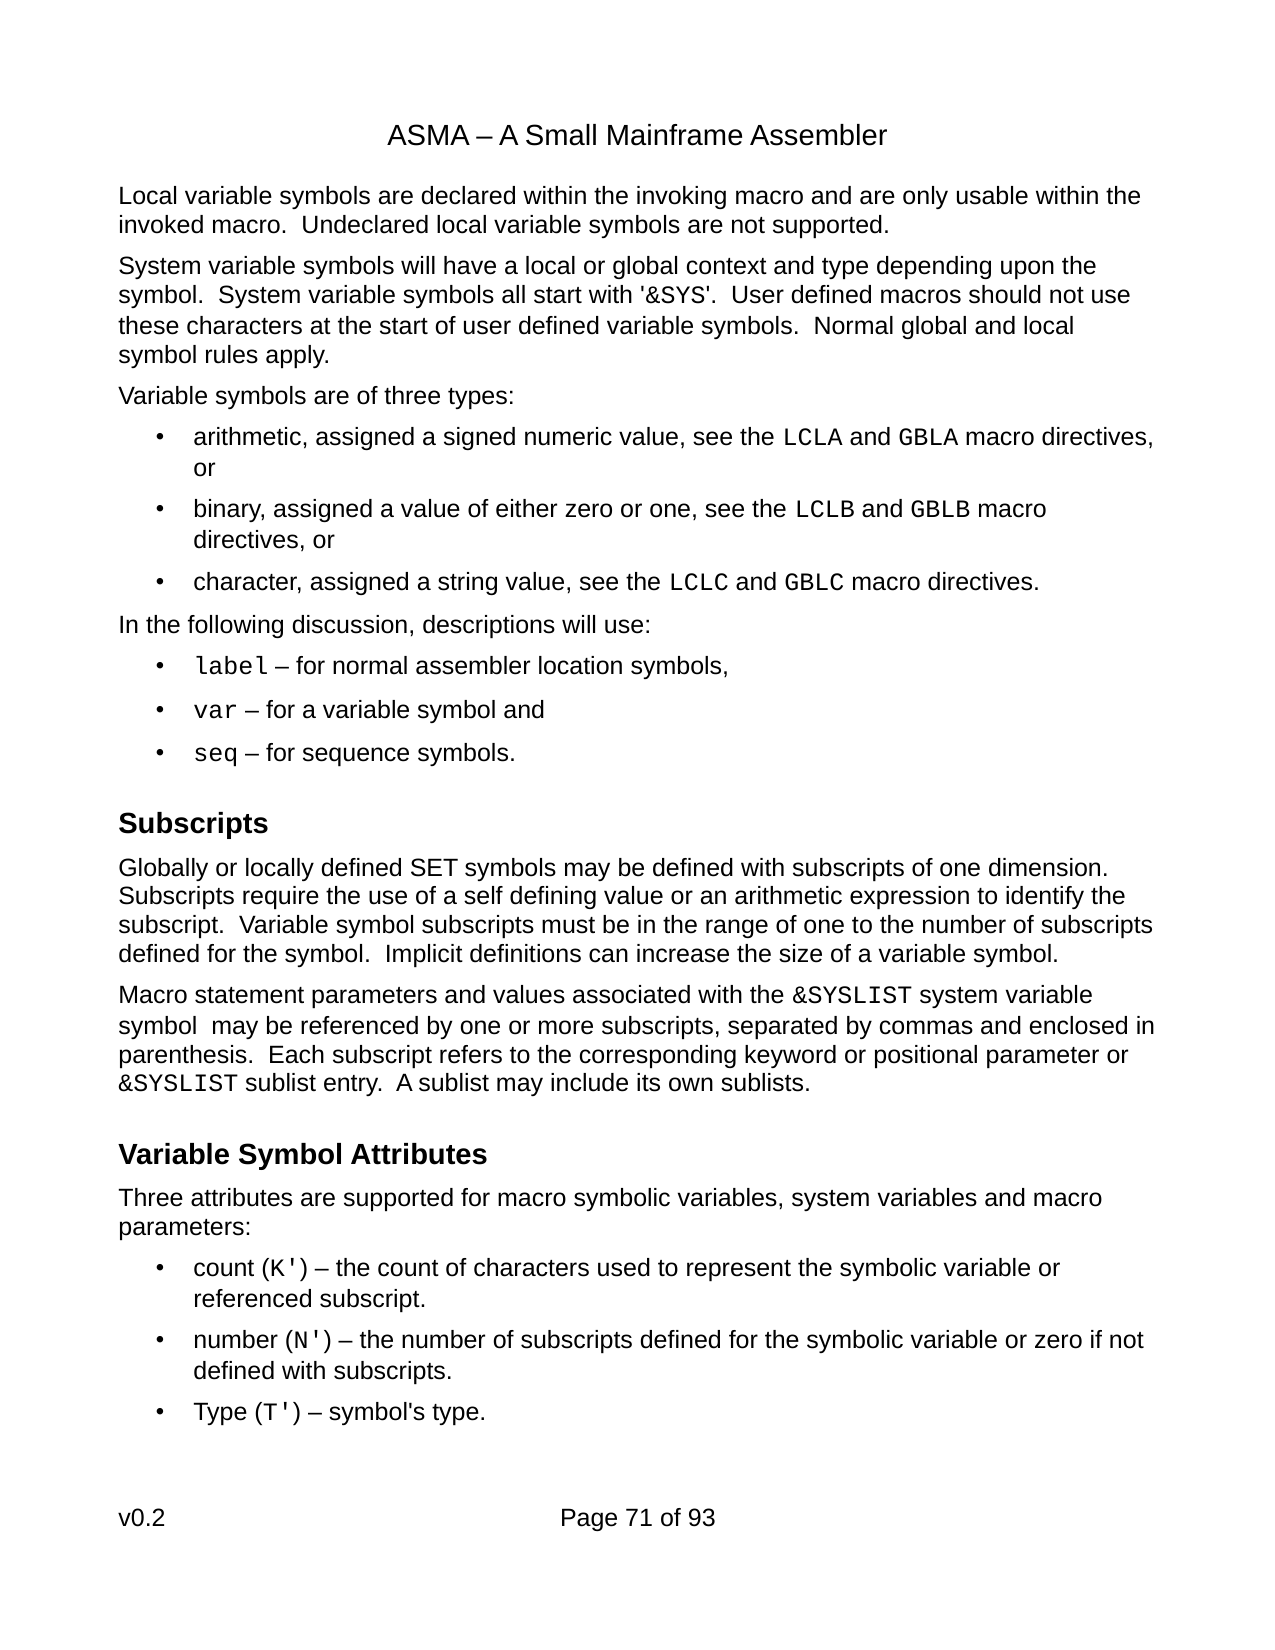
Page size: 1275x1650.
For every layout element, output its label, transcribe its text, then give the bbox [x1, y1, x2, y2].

subtitle Subscripts [118, 806, 1157, 840]
list binary, assigned a value of either zero or one, see the LCLB and GBLB macro directives, or [156, 494, 1157, 554]
text Variable symbols are of three types: [118, 381, 1157, 409]
text In the following discussion, descriptions will use: [118, 610, 1157, 639]
list var – for a variable symbol and [156, 694, 1157, 726]
list label – for normal assembler location symbols, [156, 651, 1157, 682]
subtitle Variable Symbol Attributes [118, 1137, 1157, 1170]
list number (N') – the number of subscripts defined for the symbolic variable or zero if not defined with subscripts. [156, 1325, 1157, 1385]
list seq – for sequence symbols. [156, 738, 1157, 769]
text Three attributes are supported for macro symbolic variables, system variables and macro parameters: [118, 1183, 1157, 1240]
list character, assigned a string value, see the LCLC and GBLC macro directives. [156, 566, 1157, 597]
text Local variable symbols are declared within the invoking macro and are only usable within the invoked macro. Undeclared local variable symbols are not supported. [118, 181, 1157, 239]
text Globally or locally defined SET symbols may be defined with subscripts of one dimension. Subscripts require the use of a self defining value or an arithmetic expression to identify the subscript. Variable symbol subscripts must be in the range of one to the number of subscripts defined for the symbol. Implicit definitions can increase the size of a variable symbol. [118, 852, 1157, 967]
list arithmetic, assigned a signed numeric value, see the LCLA and GBLA macro directives, or [156, 422, 1157, 482]
text System variable symbols will have a local or global context and type depending upon the symbol. System variable symbols all start with '&SYS'. User defined macros should not use these characters at the start of user defined variable symbols. Normal global and local symbol rules apply. [118, 251, 1157, 368]
list count (K') – the count of characters used to represent the symbolic variable or referenced subscript. [156, 1253, 1157, 1313]
text Macro statement parameters and values associated with the &SYSLIST system variable symbol may be referenced by one or more subscripts, separated by commas and enclosed in parenthesis. Each subscript refers to the corresponding keyword or positional parameter or &SYSLIST sublist entry. A sublist may include its own sublists. [118, 980, 1157, 1099]
list Type (T') – symbol's type. [156, 1397, 1157, 1428]
